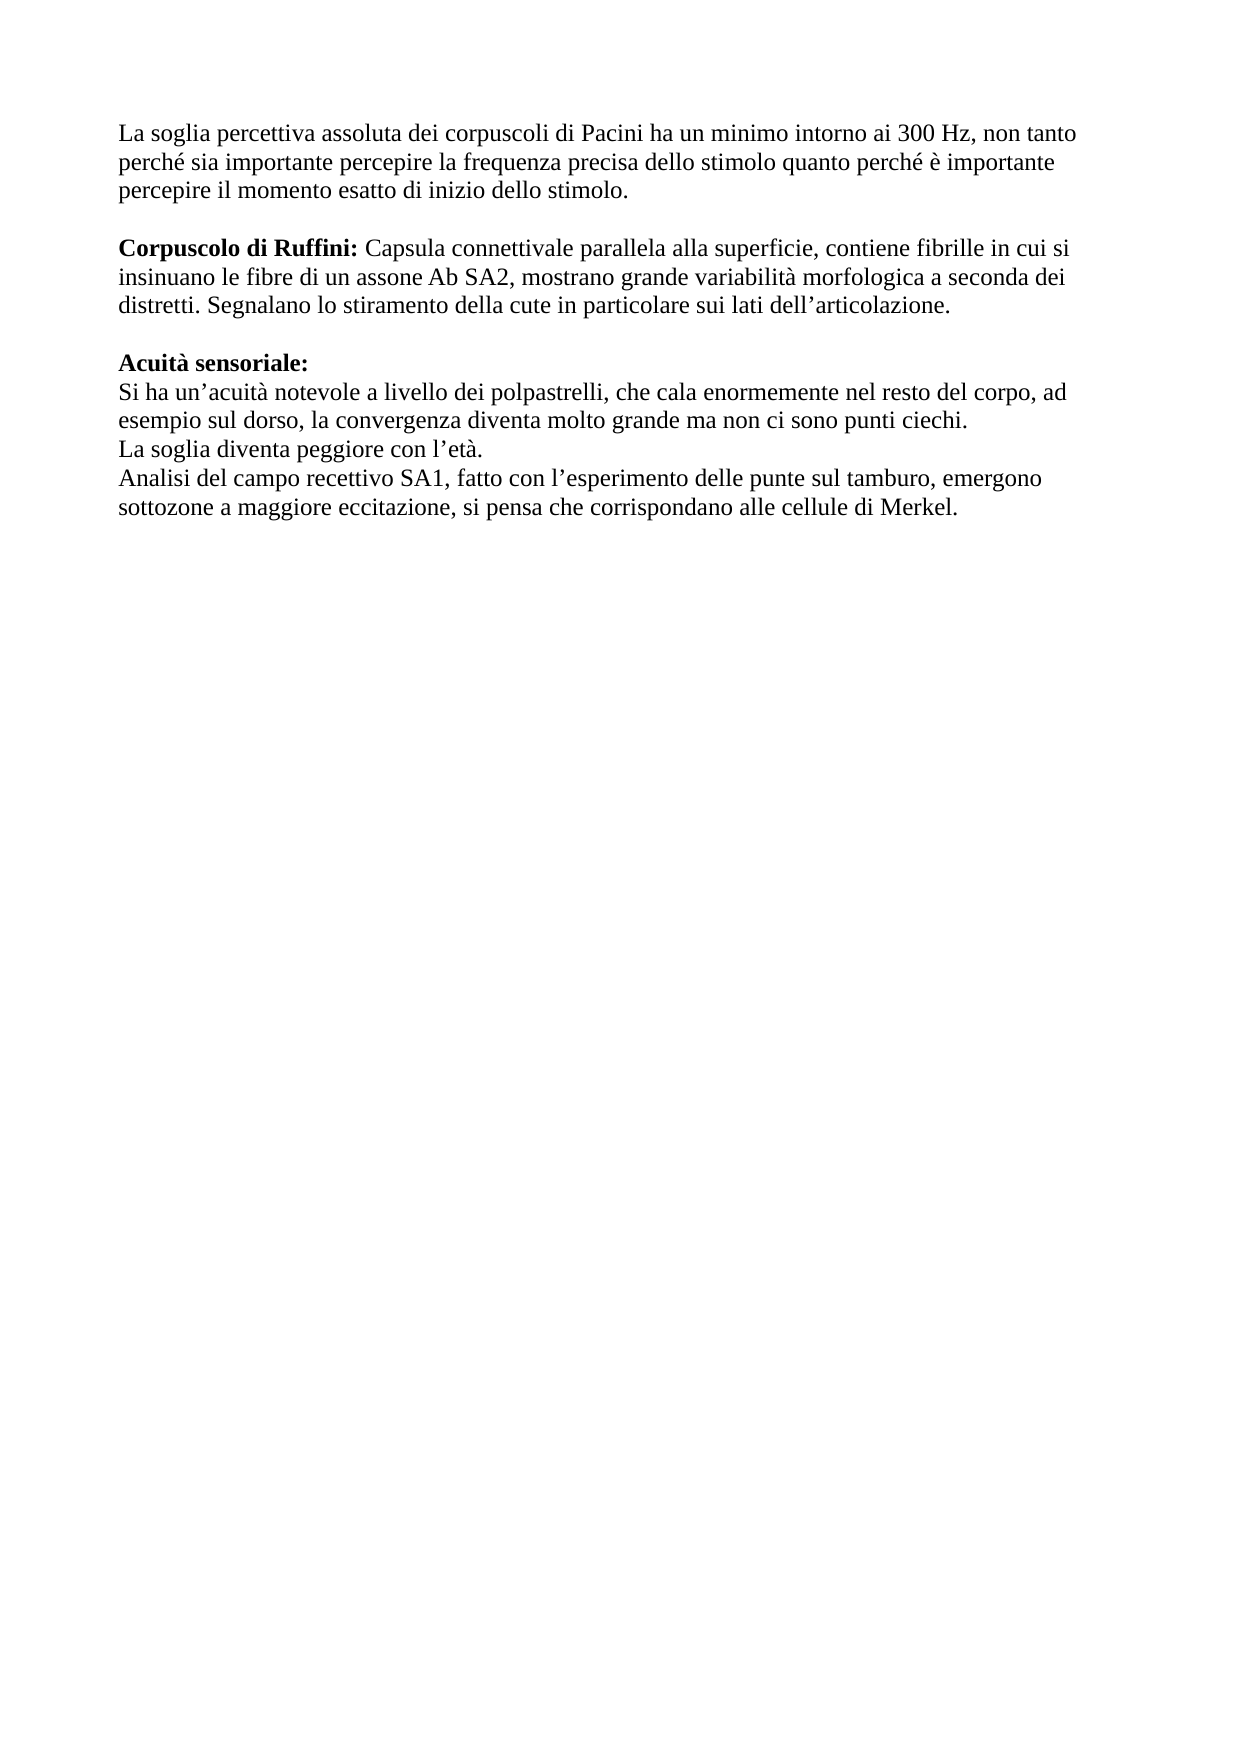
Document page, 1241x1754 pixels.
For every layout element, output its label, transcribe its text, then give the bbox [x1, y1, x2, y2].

text Acuità sensoriale: [118, 348, 1122, 377]
text La soglia diventa peggiore con l’età. [118, 434, 1122, 463]
text Si ha un’acuità notevole a livello dei polpastrelli, che cala enormemente nel resto del corpo, ad esempio sul dorso, la convergenza diventa molto grande ma non ci sono punti ciechi. [118, 377, 1122, 434]
text Corpuscolo di Ruffini: Capsula connettivale parallela alla superficie, contiene fibrille in cui si insinuano le fibre di un assone Ab SA2, mostrano grande variabilità morfologica a seconda dei distretti. Segnalano lo stiramento della cute in particolare sui lati dell’articolazione. [118, 233, 1122, 319]
text La soglia percettiva assoluta dei corpuscoli di Pacini ha un minimo intorno ai 300 Hz, non tanto perché sia importante percepire la frequenza precisa dello stimolo quanto perché è importante percepire il momento esatto di inizio dello stimolo. [118, 118, 1122, 204]
text Analisi del campo recettivo SA1, fatto con l’esperimento delle punte sul tamburo, emergono sottozone a maggiore eccitazione, si pensa che corrispondano alle cellule di Merkel. [118, 463, 1122, 521]
